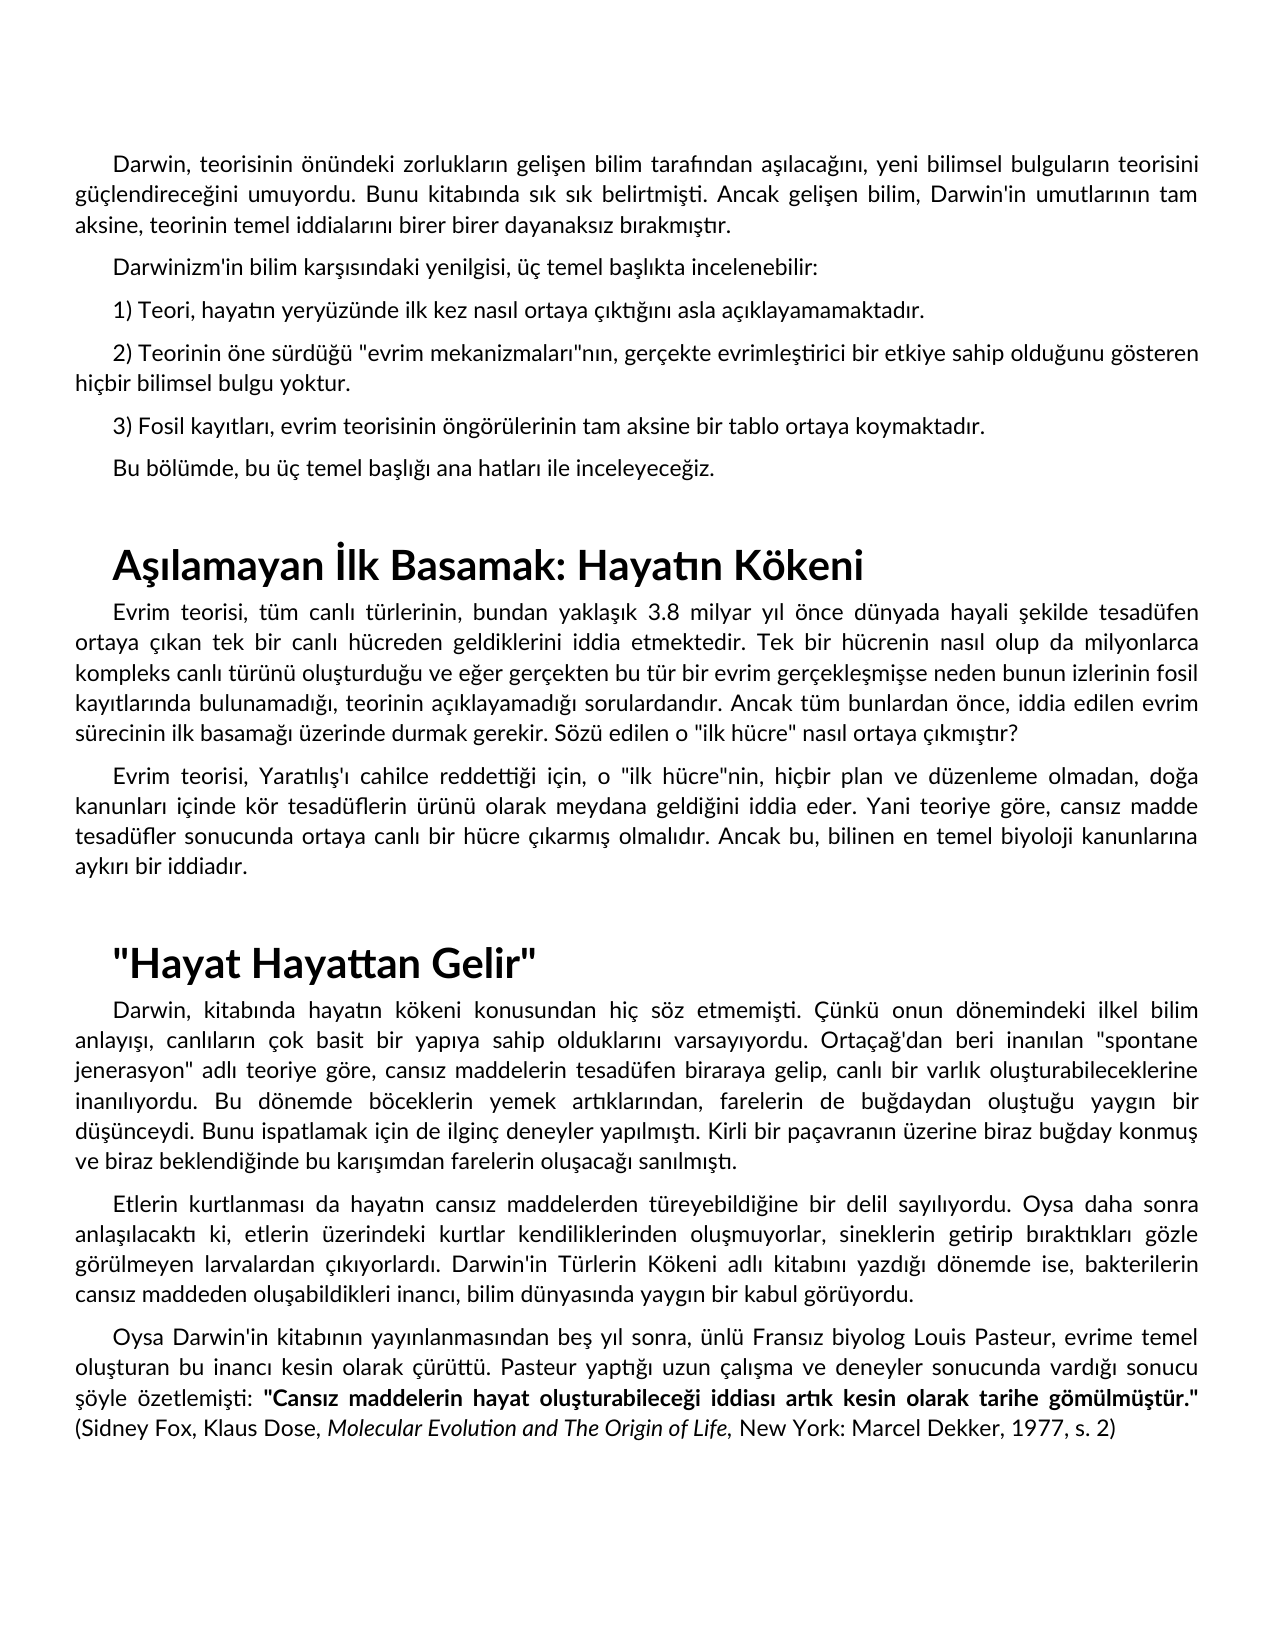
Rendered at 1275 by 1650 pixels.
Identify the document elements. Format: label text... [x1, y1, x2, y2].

subtitle Aşılamayan İlk Basamak: Hayatın Kökeni [112, 539, 1200, 589]
subtitle "Hayat Hayattan Gelir" [112, 937, 1200, 987]
text Evrim teorisi, tüm canlı türlerinin, bundan yaklaşık 3.8 milyar yıl önce dünyada hayali şekilde tesadüfen ortaya çıkan tek bir canlı hücreden geldiklerini iddia etmektedir. Tek bir hücrenin nasıl olup da milyonlarca kompleks canlı türünü oluşturduğu ve eğer gerçekten bu tür bir evrim gerçekleşmişse neden bunun izlerinin fosil kayıtlarında bulunamadığı, teorinin açıklayamadığı sorulardandır. Ancak tüm bunlardan önce, iddia edilen evrim sürecinin ilk basamağı üzerinde durmak gerekir. Sözü edilen o "ilk hücre" nasıl ortaya çıkmıştır? [75, 598, 1200, 746]
text Darwin, kitabında hayatın kökeni konusundan hiç söz etmemişti. Çünkü onun dönemindeki ilkel bilim anlayışı, canlıların çok basit bir yapıya sahip olduklarını varsayıyordu. Ortaçağ'dan beri inanılan "spontane jenerasyon" adlı teoriye göre, cansız maddelerin tesadüfen biraraya gelip, canlı bir varlık oluşturabileceklerine inanılıyordu. Bu dönemde böceklerin yemek artıklarından, farelerin de buğdaydan oluştuğu yaygın bir düşünceydi. Bunu ispatlamak için de ilginç deneyler yapılmıştı. Kirli bir paçavranın üzerine biraz buğday konmuş ve biraz beklendiğinde bu karışımdan farelerin oluşacağı sanılmıştı. [75, 996, 1200, 1174]
text 1) Teori, hayatın yeryüzünde ilk kez nasıl ortaya çıktığını asla açıklayamamaktadır. [75, 296, 1200, 323]
text Evrim teorisi, Yaratılış'ı cahilce reddettiği için, o "ilk hücre"nin, hiçbir plan ve düzenleme olmadan, doğa kanunları içinde kör tesadüflerin ürünü olarak meydana geldiğini iddia eder. Yani teoriye göre, cansız madde tesadüfler sonucunda ortaya canlı bir hücre çıkarmış olmalıdır. Ancak bu, bilinen en temel biyoloji kanunlarına aykırı bir iddiadır. [75, 761, 1200, 879]
text Darwin, teorisinin önündeki zorlukların gelişen bilim tarafından aşılacağını, yeni bilimsel bulguların teorisini güçlendireceğini umuyordu. Bunu kitabında sık sık belirtmişti. Ancak gelişen bilim, Darwin'in umutlarının tam aksine, teorinin temel iddialarını birer birer dayanaksız bırakmıştır. [75, 150, 1200, 238]
text 3) Fosil kayıtları, evrim teorisinin öngörülerinin tam aksine bir tablo ortaya koymaktadır. [75, 411, 1200, 439]
text Oysa Darwin'in kitabının yayınlanmasından beş yıl sonra, ünlü Fransız biyolog Louis Pasteur, evrime temel oluşturan bu inancı kesin olarak çürüttü. Pasteur yaptığı uzun çalışma ve deneyler sonucunda vardığı sonucu şöyle özetlemişti: "Cansız maddelerin hayat oluşturabileceği iddiası artık kesin olarak tarihe gömülmüştür." (Sidney Fox, Klaus Dose, Molecular Evolution and The Origin of Life, New York: Marcel Dekker, 1977, s. 2) [75, 1323, 1200, 1441]
text 2) Teorinin öne sürdüğü "evrim mekanizmaları"nın, gerçekte evrimleştirici bir etkiye sahip olduğunu gösteren hiçbir bilimsel bulgu yoktur. [75, 338, 1200, 396]
text Bu bölümde, bu üç temel başlığı ana hatları ile inceleyeceğiz. [75, 454, 1200, 482]
text Etlerin kurtlanması da hayatın cansız maddelerden türeyebildiğine bir delil sayılıyordu. Oysa daha sonra anlaşılacaktı ki, etlerin üzerindeki kurtlar kendiliklerinden oluşmuyorlar, sineklerin getirip bıraktıkları gözle görülmeyen larvalardan çıkıyorlardı. Darwin'in Türlerin Kökeni adlı kitabını yazdığı dönemde ise, bakterilerin cansız maddeden oluşabildikleri inancı, bilim dünyasında yaygın bir kabul görüyordu. [75, 1189, 1200, 1308]
text Darwinizm'in bilim karşısındaki yenilgisi, üç temel başlıkta incelenebilir: [75, 253, 1200, 281]
